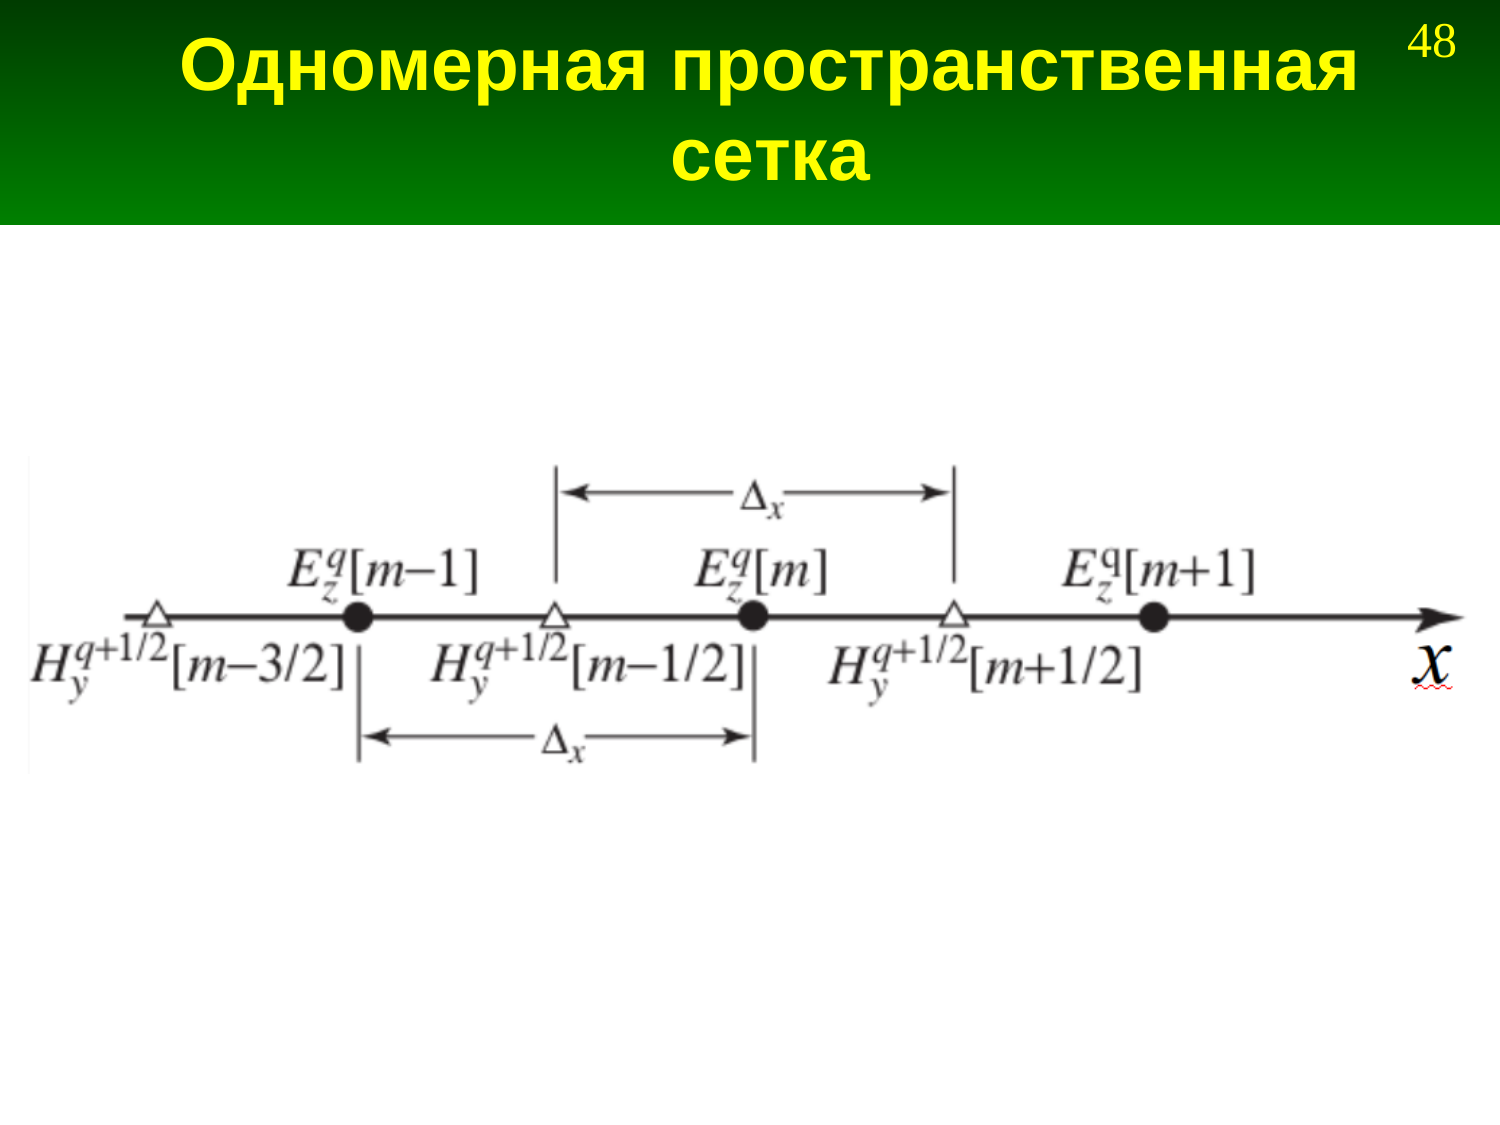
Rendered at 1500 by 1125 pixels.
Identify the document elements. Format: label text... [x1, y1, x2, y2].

picture [24, 456, 1476, 774]
title Одномерная пространственная сетка [100, 7, 1441, 204]
